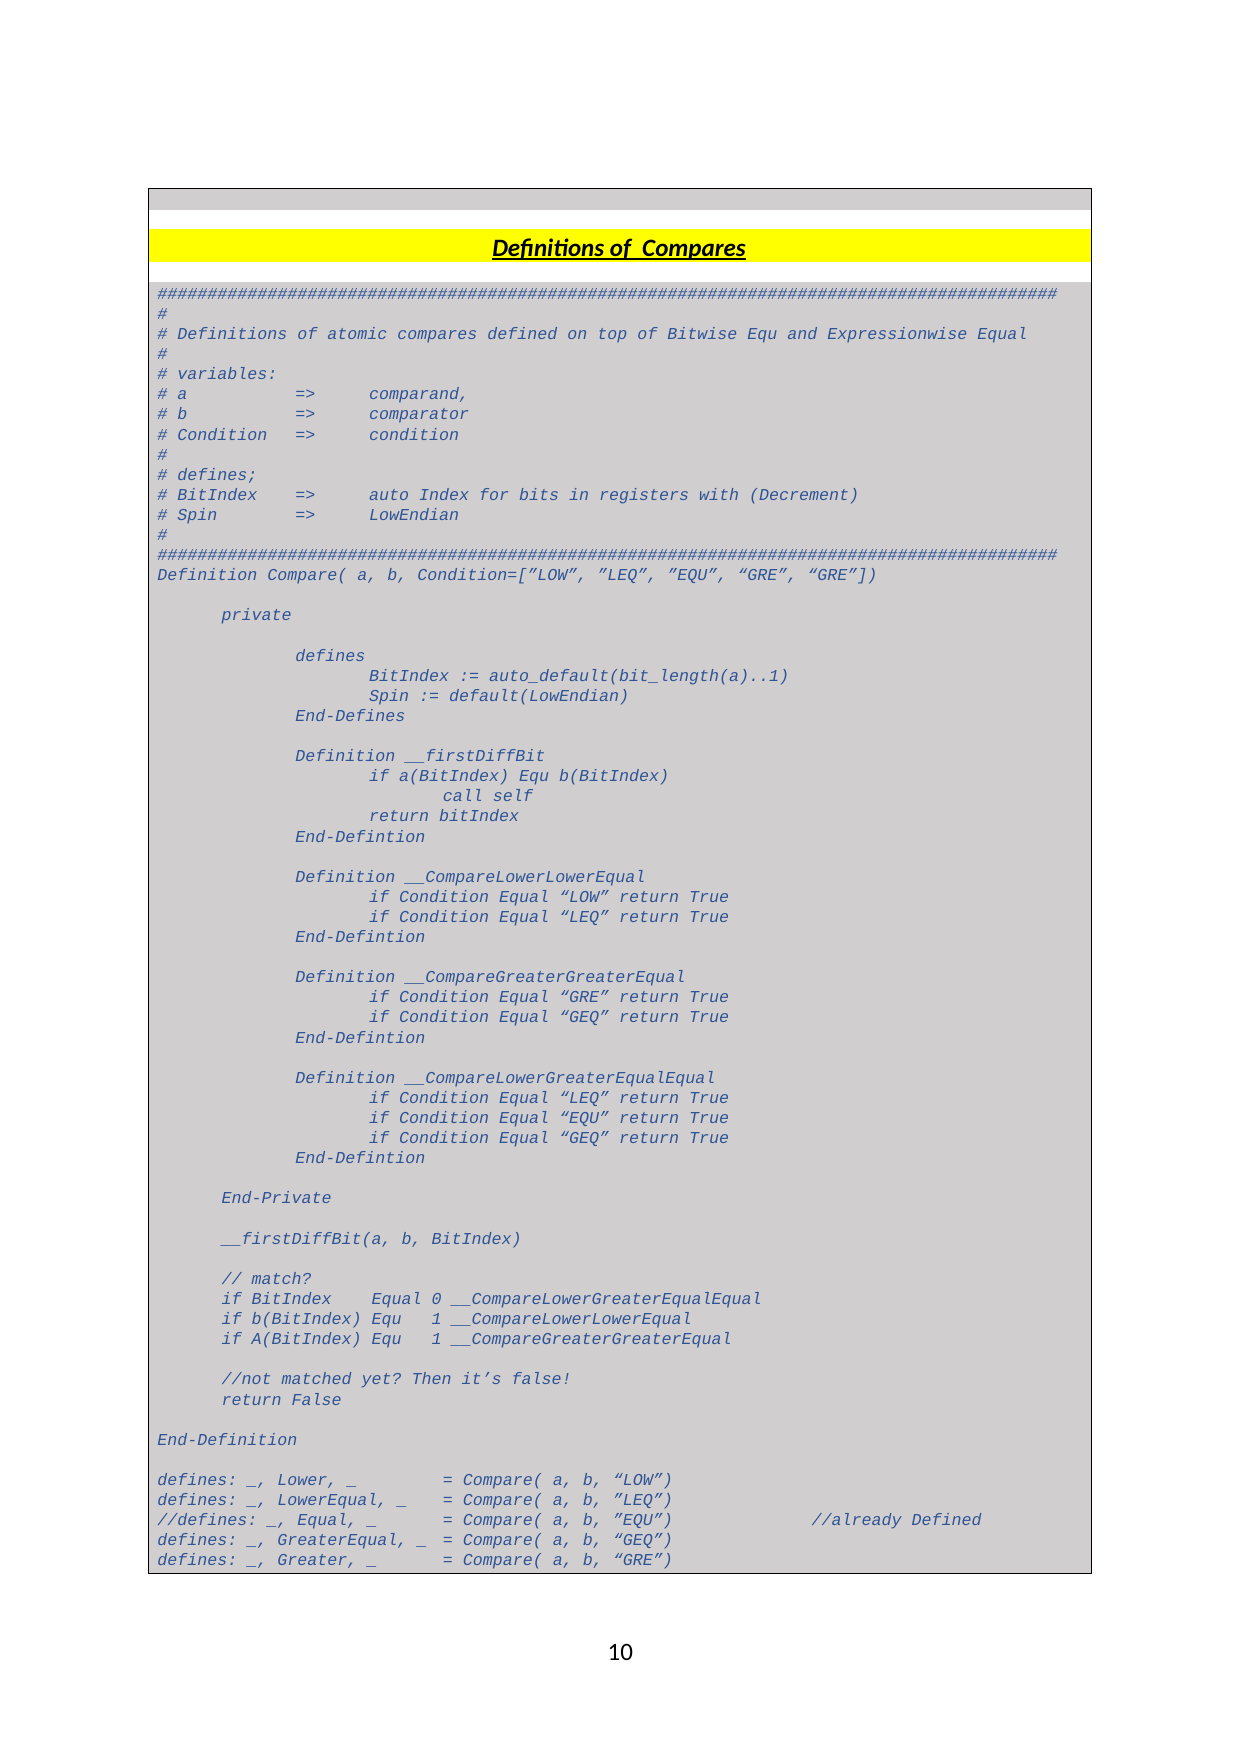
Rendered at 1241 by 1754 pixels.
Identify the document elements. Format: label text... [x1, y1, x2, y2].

text ########################################################################################## # # Definitions of atomic compares defined on top of Bitwise Equ and Expressionwise Equal # # variables: # a => comparand, # b => comparator # Condition => condition # # defines; # BitIndex => auto Index for bits in registers with (Decrement) # Spin => LowEndian # ########################################################################################## Definition Compare( a, b, Condition=[”LOW”, ”LEQ”, ”EQU”, “GRE”, “GRE”]) private defines BitIndex := auto_default(bit_length(a)..1) Spin := default(LowEndian) End-Defines Definition __firstDiffBit if a(BitIndex) Equ b(BitIndex) call self return bitIndex End-Defintion Definition __CompareLowerLowerEqual if Condition Equal “LOW” return True if Condition Equal “LEQ” return True End-Defintion Definition __CompareGreaterGreaterEqual if Condition Equal “GRE” return True if Condition Equal “GEQ” return True End-Defintion Definition __CompareLowerGreaterEqualEqual if Condition Equal “LEQ” return True if Condition Equal “EQU” return True if Condition Equal “GEQ” return True End-Defintion End-Private __firstDiffBit(a, b, BitIndex) // match? if BitIndex Equal 0 __CompareLowerGreaterEqualEqual if b(BitIndex) Equ 1 __CompareLowerLowerEqual if A(BitIndex) Equ 1 __CompareGreaterGreaterEqual //not matched yet? Then it’s false! return False End-Definition defines: _, Lower, _ = Compare( a, b, “LOW”) defines: _, LowerEqual, _ = Compare( a, b, ”LEQ”) //defines: _, Equal, _ = Compare( a, b, ”EQU”) //already Defined defines: _, GreaterEqual, _ = Compare( a, b, “GEQ”) defines: _, Greater, _ = Compare( a, b, “GRE”) [149, 282, 1091, 1573]
subtitle Definitions of Compares [149, 229, 1091, 262]
